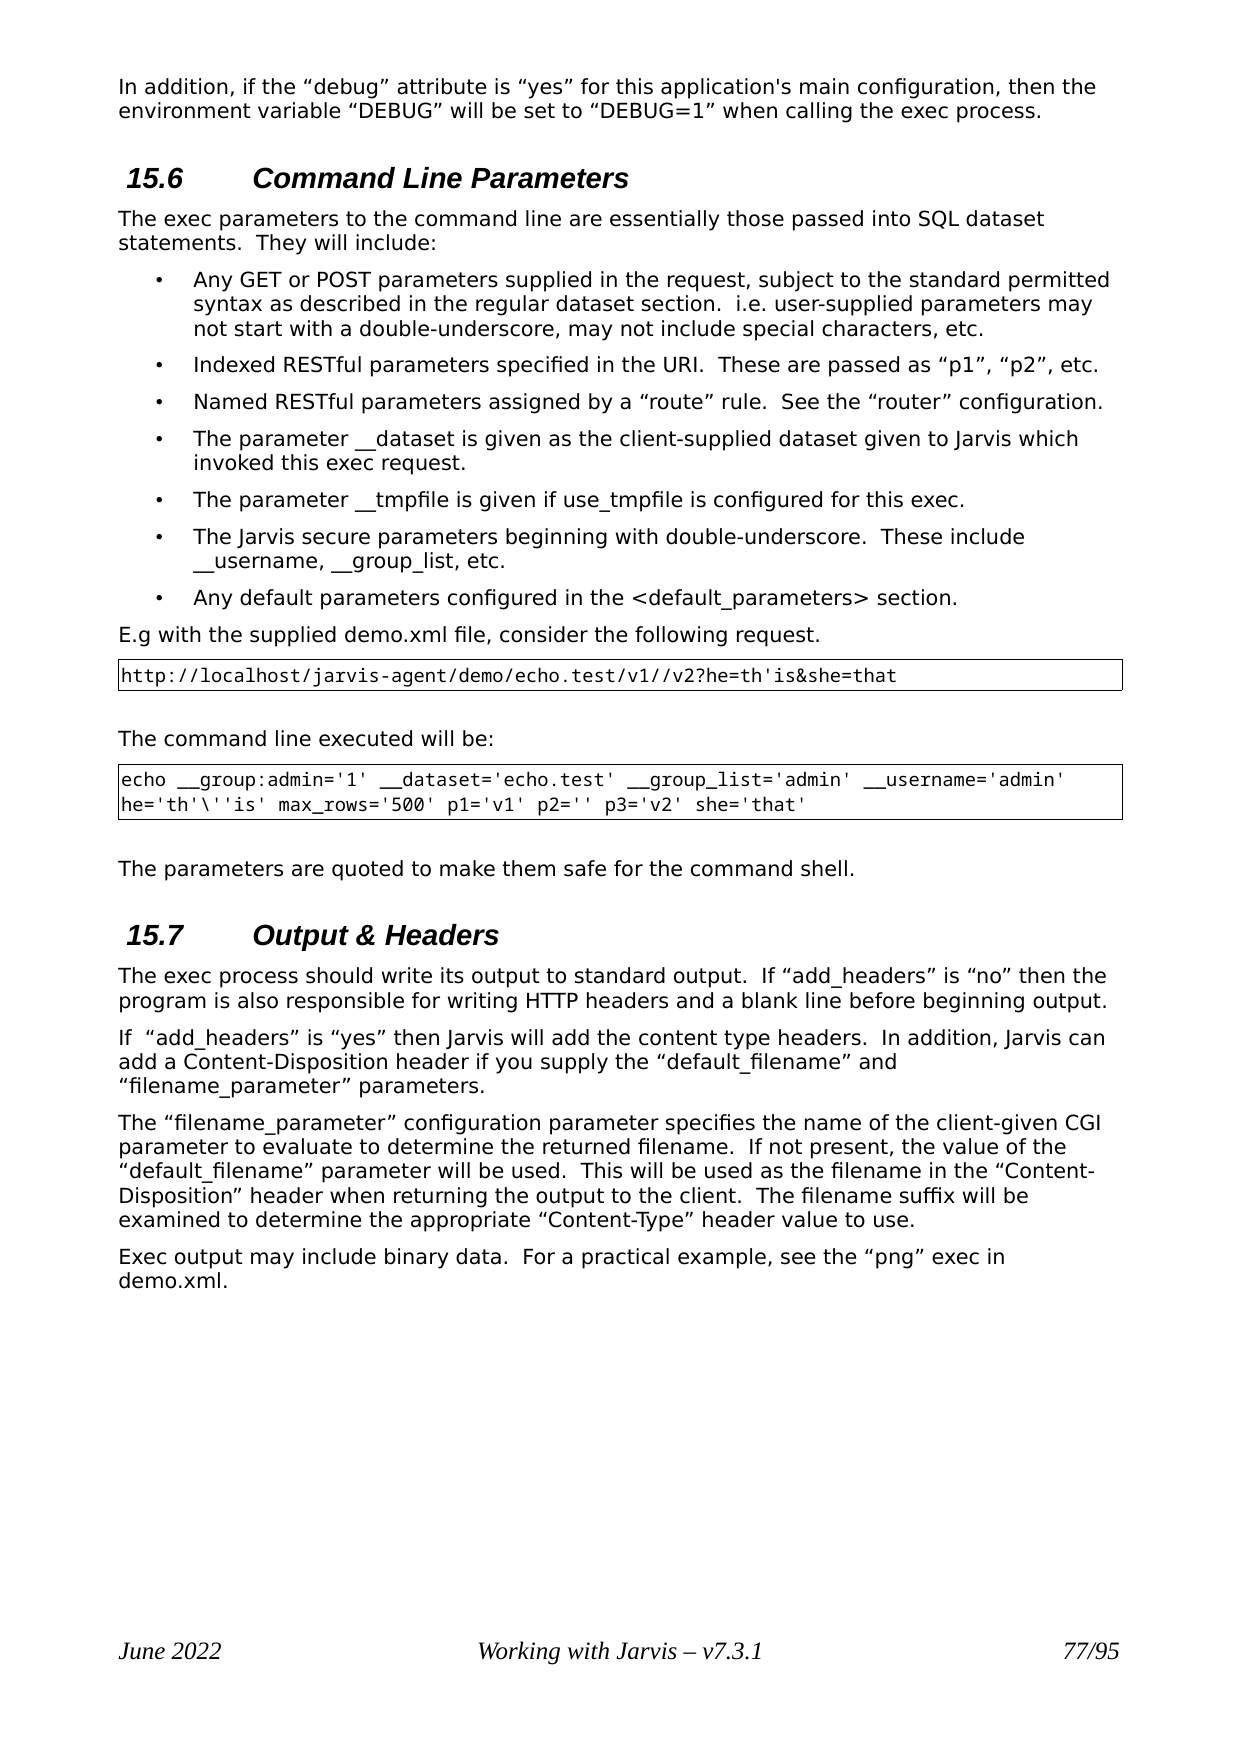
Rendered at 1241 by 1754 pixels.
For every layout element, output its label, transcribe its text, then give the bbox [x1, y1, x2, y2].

text echo __group:admin='1' __dataset='echo.test' __group_list='admin' __username='admin' he='th'\''is' max_rows='500' p1='v1' p2='' p3='v2' she='that' [119, 765, 1122, 819]
text The exec process should write its output to standard output. If “add_headers” is “no” then the program is also responsible for writing HTTP headers and a blank line before beginning output. [118, 964, 1122, 1013]
list The parameter __tmpfile is given if use_tmpfile is configured for this exec. [156, 488, 1122, 512]
subtitle Output & Headers [118, 918, 1122, 952]
list Named RESTful parameters assigned by a “route” rule. See the “router” configuration. [156, 390, 1122, 414]
text If “add_headers” is “yes” then Jarvis will add the content type headers. In addition, Jarvis can add a Content-Disposition header if you supply the “default_filename” and “filename_parameter” parameters. [118, 1026, 1122, 1098]
text In addition, if the “debug” attribute is “yes” for this application's main configuration, then the environment variable “DEBUG” will be set to “DEBUG=1” when calling the exec process. [118, 75, 1122, 123]
list Indexed RESTful parameters specified in the URI. These are passed as “p1”, “p2”, etc. [156, 353, 1122, 378]
list The parameter __dataset is given as the client-supplied dataset given to Jarvis which invoked this exec request. [156, 427, 1122, 476]
text E.g with the supplied demo.xml file, consider the following request. [118, 623, 1122, 647]
text The parameters are quoted to make them safe for the command shell. [118, 857, 1122, 881]
text http://localhost/jarvis-agent/demo/echo.test/v1//v2?he=th'is&she=that [119, 660, 1122, 690]
text The command line executed will be: [118, 727, 1122, 751]
list The Jarvis secure parameters beginning with double-underscore. These include __username, __group_list, etc. [156, 525, 1122, 573]
list Any GET or POST parameters supplied in the request, subject to the standard permitted syntax as described in the regular dataset section. i.e. user-supplied parameters may not start with a double-underscore, may not include special characters, etc. [156, 268, 1122, 341]
list Any default parameters configured in the <default_parameters> section. [156, 586, 1122, 610]
text The exec parameters to the command line are essentially those passed into SQL dataset statements. They will include: [118, 207, 1122, 256]
text Exec output may include binary data. For a practical example, see the “png” exec in demo.xml. [118, 1245, 1122, 1293]
subtitle Command Line Parameters [118, 161, 1122, 194]
text The “filename_parameter” configuration parameter specifies the name of the client-given CGI parameter to evaluate to determine the returned filename. If not present, the value of the “default_filename” parameter will be used. This will be used as the filename in the “Content-Disposition” header when returning the output to the client. The filename suffix will be examined to determine the appropriate “Content-Type” header value to use. [118, 1111, 1122, 1232]
